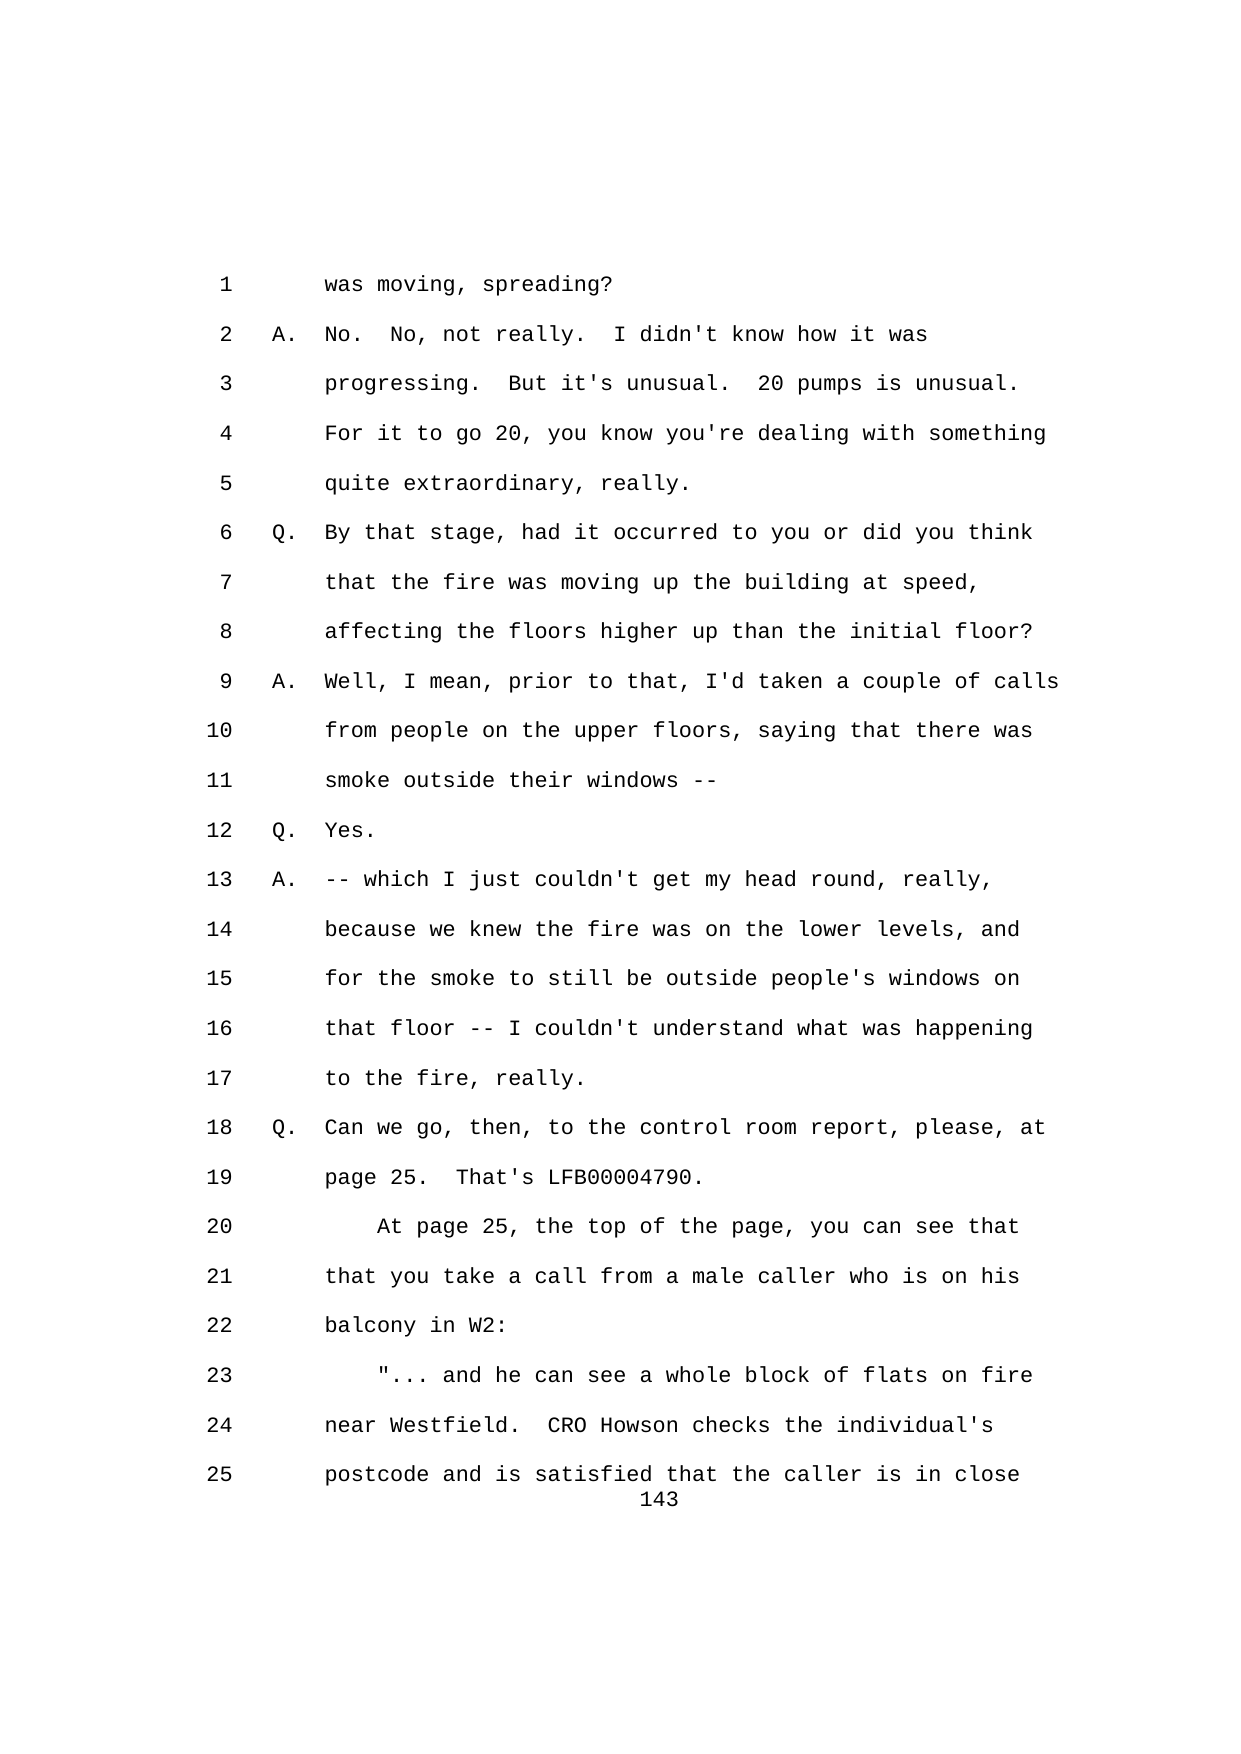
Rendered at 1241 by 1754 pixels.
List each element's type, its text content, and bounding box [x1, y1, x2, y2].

text 1 was moving, spreading? [75, 273, 1165, 298]
text 143 [75, 1488, 1165, 1513]
text 22 balcony in W2: [75, 1314, 1165, 1339]
text 15 for the smoke to still be outside people's windows on [75, 967, 1165, 992]
text 19 page 25. That's LFB00004790. [75, 1166, 1165, 1191]
text 8 affecting the floors higher up than the initial floor? [75, 620, 1165, 645]
text 18 Q. Can we go, then, to the control room report, please, at [75, 1116, 1165, 1141]
text 21 that you take a call from a male caller who is on his [75, 1265, 1165, 1290]
text 16 that floor -- I couldn't understand what was happening [75, 1017, 1165, 1042]
text 12 Q. Yes. [75, 819, 1165, 843]
text 20 At page 25, the top of the page, you can see that [75, 1215, 1165, 1240]
text 24 near Westfield. CRO Howson checks the individual's [75, 1414, 1165, 1438]
text 17 to the fire, really. [75, 1067, 1165, 1091]
text 2 A. No. No, not really. I didn't know how it was [75, 323, 1165, 348]
text 23 "... and he can see a whole block of flats on fire [75, 1364, 1165, 1389]
text 25 postcode and is satisfied that the caller is in close [75, 1463, 1165, 1488]
text 6 Q. By that stage, had it occurred to you or did you think [75, 521, 1165, 546]
text 11 smoke outside their windows -- [75, 769, 1165, 794]
text 7 that the fire was moving up the building at speed, [75, 571, 1165, 596]
text 5 quite extraordinary, really. [75, 472, 1165, 496]
text 3 progressing. But it's unusual. 20 pumps is unusual. [75, 372, 1165, 397]
text 4 For it to go 20, you know you're dealing with something [75, 422, 1165, 447]
text 9 A. Well, I mean, prior to that, I'd taken a couple of calls [75, 670, 1165, 695]
text 13 A. -- which I just couldn't get my head round, really, [75, 868, 1165, 893]
text 14 because we knew the fire was on the lower levels, and [75, 918, 1165, 943]
text 10 from people on the upper floors, saying that there was [75, 719, 1165, 744]
